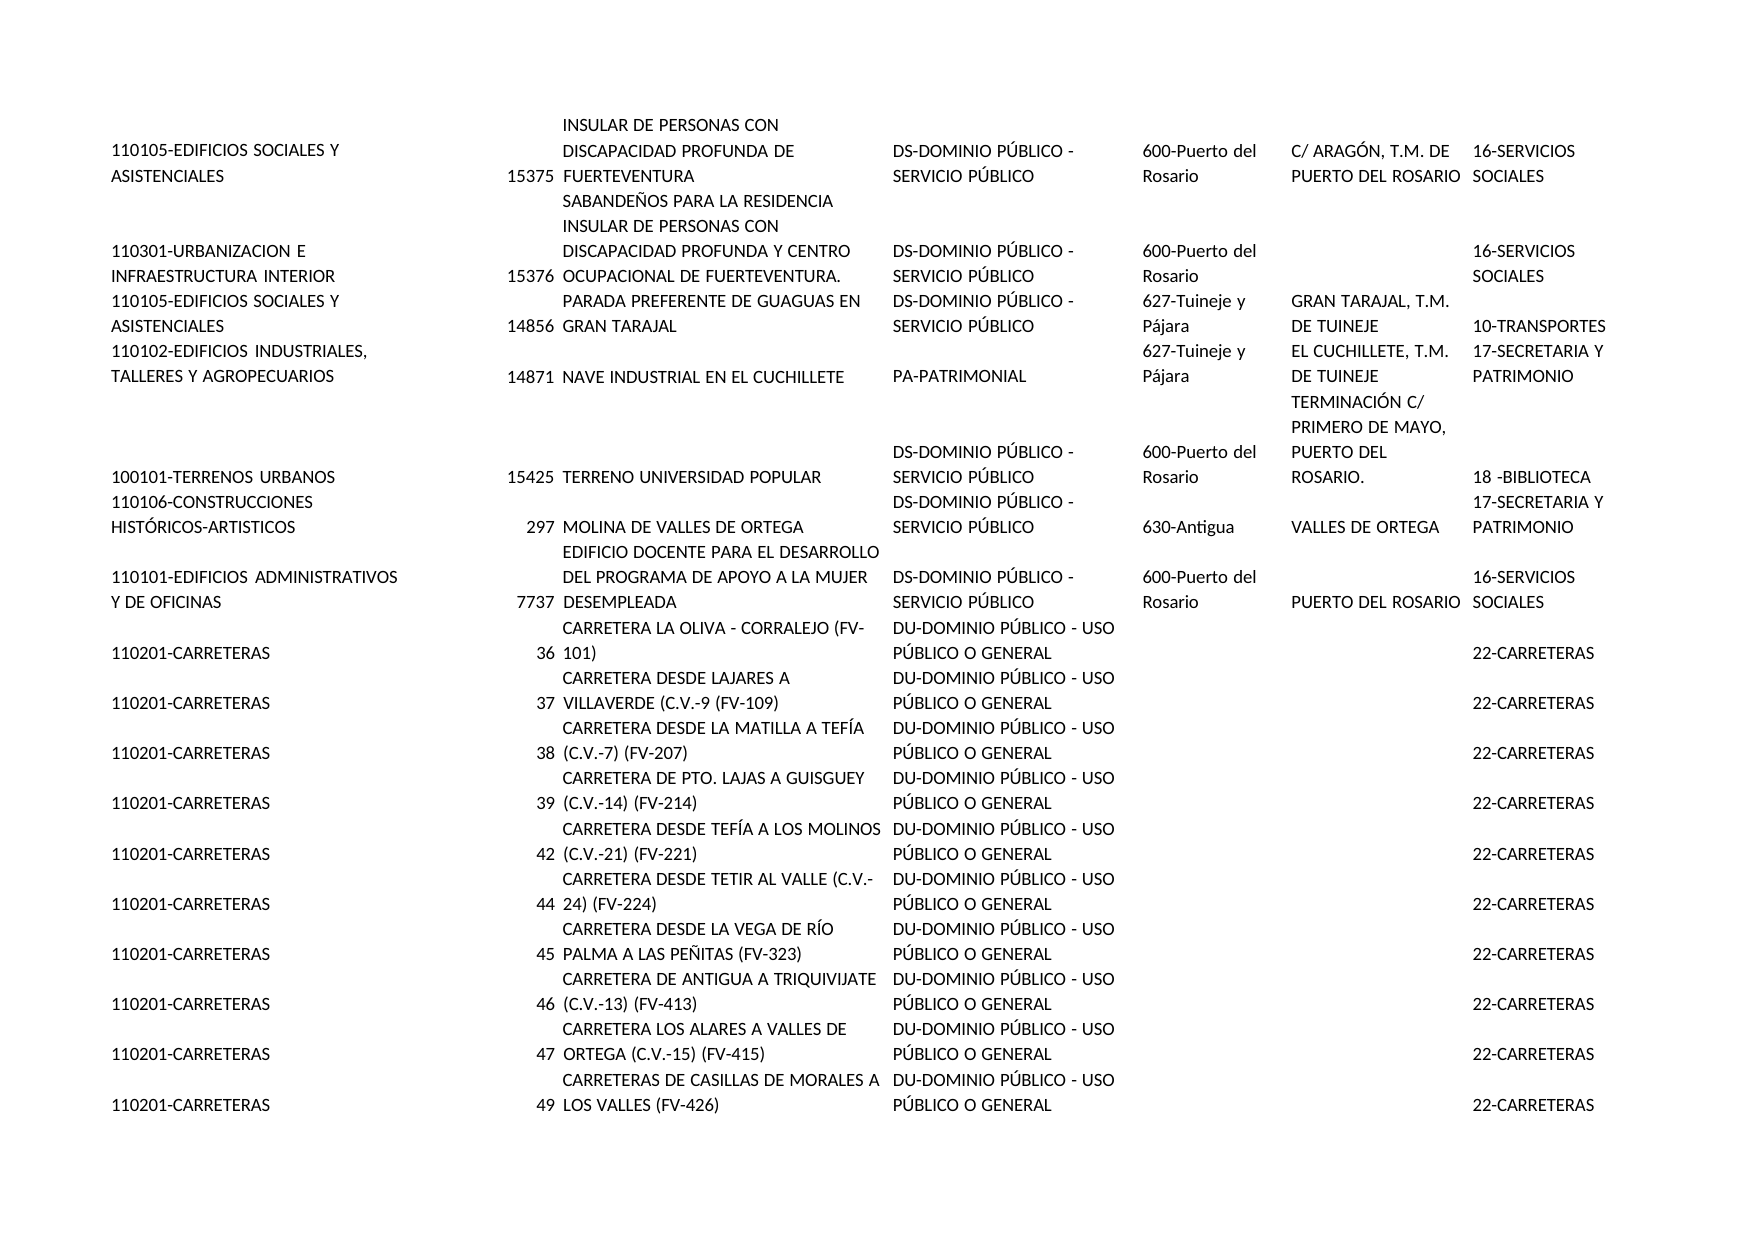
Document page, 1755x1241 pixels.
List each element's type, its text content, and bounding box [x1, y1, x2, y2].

table_cell [1130, 918, 1274, 942]
table_cell 22-CARRETERAS [1467, 641, 1615, 666]
table_cell SOCIALES [1467, 591, 1615, 616]
table_cell [454, 391, 888, 416]
table_cell [1130, 767, 1274, 792]
table_cell [1467, 867, 1615, 892]
table_cell DS-DOMINIO PÚBLICO - [888, 290, 1130, 315]
table_cell 22-CARRETERAS [1467, 742, 1615, 767]
table_cell [1274, 190, 1467, 215]
table_cell 44 24) (FV-224) [454, 892, 888, 917]
table_cell [1274, 491, 1467, 516]
table_cell 110102-EDIFICIOS INDUSTRIALES, [105, 340, 454, 365]
table_cell 14871 NAVE INDUSTRIAL EN EL CUCHILLETE [454, 365, 888, 391]
table_cell [1467, 616, 1615, 641]
table_cell [1274, 1068, 1467, 1093]
table_header [888, 107, 1615, 139]
table_cell [1274, 265, 1467, 290]
table_cell [105, 717, 454, 742]
table_cell [1130, 1093, 1274, 1126]
table_cell DE TUINEJE [1274, 315, 1467, 340]
table_cell [1274, 792, 1467, 817]
table_cell [1130, 742, 1274, 767]
table_cell [105, 817, 454, 842]
table_header 110105-EDIFICIOS SOCIALES Y [105, 107, 454, 164]
table_cell [1467, 968, 1615, 993]
table_cell 47 ORTEGA (C.V.-15) (FV-415) [454, 1043, 888, 1068]
table_cell PRIMERO DE MAYO, [1274, 416, 1467, 441]
table_cell [1274, 918, 1467, 942]
table_cell [1467, 215, 1615, 240]
table_cell DEL PROGRAMA DE APOYO A LA MUJER [454, 566, 888, 591]
table_cell DS-DOMINIO PÚBLICO - [888, 566, 1130, 591]
table_cell PA-PATRIMONIAL [888, 365, 1130, 391]
table_cell [1467, 290, 1615, 315]
table_cell DS-DOMINIO PÚBLICO - [888, 240, 1130, 265]
table_cell EDIFICIO DOCENTE PARA EL DESARROLLO [454, 541, 888, 566]
table_cell [1130, 416, 1274, 441]
table_cell [105, 441, 454, 466]
table_cell [1274, 666, 1467, 691]
table_cell 18 -BIBLIOTECA [1467, 466, 1615, 491]
table_cell PÚBLICO O GENERAL [888, 993, 1130, 1018]
table_cell [1130, 817, 1274, 842]
table_cell [1467, 666, 1615, 691]
table_cell [1130, 1018, 1274, 1043]
table_cell DU-DOMINIO PÚBLICO - USO [888, 616, 1130, 641]
table_cell CARRETERA DESDE LA MATILLA A TEFÍA [454, 717, 888, 742]
table_cell [105, 918, 454, 942]
table_cell [1130, 1068, 1274, 1093]
table_cell [1467, 441, 1615, 466]
table_cell [1130, 943, 1274, 968]
table_cell [105, 541, 454, 566]
table_cell 22-CARRETERAS [1467, 691, 1615, 717]
table_cell [1274, 968, 1467, 993]
table_cell 110301-URBANIZACION E [105, 240, 454, 265]
table_cell CARRETERA LA OLIVA - CORRALEJO (FV- [454, 616, 888, 641]
table_cell [888, 340, 1130, 365]
table_cell Rosario [1130, 466, 1274, 491]
table_cell 110106-CONSTRUCCIONES [105, 491, 454, 516]
table_cell CARRETERA DESDE LA VEGA DE RÍO [454, 918, 888, 942]
table_cell 37 VILLAVERDE (C.V.-9 (FV-109) [454, 691, 888, 717]
table_cell 627-Tuineje y [1130, 290, 1274, 315]
table_cell INSULAR DE PERSONAS CON [454, 215, 888, 240]
table_cell [1130, 1043, 1274, 1068]
table_cell PATRIMONIO [1467, 365, 1615, 391]
table_cell [105, 616, 454, 641]
table_cell [1274, 867, 1467, 892]
table_cell PÚBLICO O GENERAL [888, 641, 1130, 666]
table_cell PÚBLICO O GENERAL [888, 943, 1130, 968]
table_cell 630-Antigua [1130, 516, 1274, 541]
table_cell DU-DOMINIO PÚBLICO - USO [888, 666, 1130, 691]
table_cell [105, 968, 454, 993]
table_cell DISCAPACIDAD PROFUNDA DE [454, 139, 888, 164]
table_cell DISCAPACIDAD PROFUNDA Y CENTRO [454, 240, 888, 265]
table_cell 10-TRANSPORTES [1467, 315, 1615, 340]
table_cell 15425 TERRENO UNIVERSIDAD POPULAR [454, 466, 888, 491]
table_cell [888, 416, 1130, 441]
table_cell PÚBLICO O GENERAL [888, 892, 1130, 917]
table_cell [454, 441, 888, 466]
table_cell DU-DOMINIO PÚBLICO - USO [888, 918, 1130, 942]
table_cell 100101-TERRENOS URBANOS [105, 466, 454, 491]
table_cell [105, 215, 454, 240]
table_cell 16-SERVICIOS [1467, 566, 1615, 591]
table_cell CARRETERA DESDE TETIR AL VALLE (C.V.- [454, 867, 888, 892]
table_cell [1274, 215, 1467, 240]
table_cell TERMINACIÓN C/ [1274, 391, 1467, 416]
table_cell 110201-CARRETERAS [105, 943, 454, 968]
table_cell DU-DOMINIO PÚBLICO - USO [888, 1018, 1130, 1043]
table_cell [1274, 817, 1467, 842]
table_cell [1130, 993, 1274, 1018]
table_cell C/ ARAGÓN, T.M. DE [1274, 139, 1467, 164]
table_cell DS-DOMINIO PÚBLICO - [888, 491, 1130, 516]
table_cell [1130, 867, 1274, 892]
table_cell 17-SECRETARIA Y [1467, 491, 1615, 516]
table_cell [1467, 767, 1615, 792]
table_cell [1130, 641, 1274, 666]
table_cell [1467, 391, 1615, 416]
table_cell [1130, 491, 1274, 516]
table_cell [1274, 742, 1467, 767]
table_cell Rosario [1130, 265, 1274, 290]
table_cell DU-DOMINIO PÚBLICO - USO [888, 717, 1130, 742]
table_cell [1130, 391, 1274, 416]
table_cell [1130, 616, 1274, 641]
table_cell 16-SERVICIOS [1467, 139, 1615, 164]
table_cell 110201-CARRETERAS [105, 641, 454, 666]
table_cell 22-CARRETERAS [1467, 792, 1615, 817]
table_cell [1130, 892, 1274, 917]
table_cell [1274, 943, 1467, 968]
table_cell 46 (C.V.-13) (FV-413) [454, 993, 888, 1018]
table_cell [1274, 1093, 1467, 1126]
table_cell 297 MOLINA DE VALLES DE ORTEGA [454, 516, 888, 541]
table_cell 22-CARRETERAS [1467, 1043, 1615, 1068]
table_cell 14856 GRAN TARAJAL [454, 315, 888, 340]
table_cell PÚBLICO O GENERAL [888, 742, 1130, 767]
table_cell [1274, 717, 1467, 742]
table_cell [1274, 691, 1467, 717]
table_cell DS-DOMINIO PÚBLICO - [888, 441, 1130, 466]
table_cell DU-DOMINIO PÚBLICO - USO [888, 817, 1130, 842]
table_cell 36 101) [454, 641, 888, 666]
table_cell [105, 1068, 454, 1093]
table_cell SERVICIO PÚBLICO [888, 591, 1130, 616]
table_cell 110201-CARRETERAS [105, 993, 454, 1018]
table_cell 15375 FUERTEVENTURA [454, 164, 888, 189]
table_cell [454, 491, 888, 516]
table_cell [888, 190, 1130, 215]
table_cell [1467, 717, 1615, 742]
table_cell PÚBLICO O GENERAL [888, 842, 1130, 867]
table_cell PUERTO DEL [1274, 441, 1467, 466]
table_cell 45 PALMA A LAS PEÑITAS (FV-323) [454, 943, 888, 968]
table_cell ASISTENCIALES [105, 164, 454, 189]
table_cell PUERTO DEL ROSARIO [1274, 591, 1467, 616]
table_cell SERVICIO PÚBLICO [888, 516, 1130, 541]
table_cell CARRETERAS DE CASILLAS DE MORALES A [454, 1068, 888, 1093]
table_cell 22-CARRETERAS [1467, 892, 1615, 917]
table_cell 600-Puerto del [1130, 441, 1274, 466]
table_cell [1274, 892, 1467, 917]
table_cell SERVICIO PÚBLICO [888, 315, 1130, 340]
table_cell [1467, 541, 1615, 566]
table_cell [1274, 641, 1467, 666]
table_cell 110101-EDIFICIOS ADMINISTRATIVOS [105, 566, 454, 591]
table_cell [105, 190, 454, 215]
table_cell [1467, 416, 1615, 441]
table_cell 627-Tuineje y [1130, 340, 1274, 365]
table_cell ROSARIO. [1274, 466, 1467, 491]
table_cell [1130, 541, 1274, 566]
table_cell SOCIALES [1467, 164, 1615, 189]
table_cell 110201-CARRETERAS [105, 742, 454, 767]
table_cell [1130, 792, 1274, 817]
table_cell [888, 541, 1130, 566]
table_cell SERVICIO PÚBLICO [888, 164, 1130, 189]
table_cell DU-DOMINIO PÚBLICO - USO [888, 968, 1130, 993]
table_cell 16-SERVICIOS [1467, 240, 1615, 265]
table_cell PÚBLICO O GENERAL [888, 1093, 1130, 1126]
table_cell [105, 767, 454, 792]
table_cell [1274, 616, 1467, 641]
table_cell Pájara [1130, 365, 1274, 391]
table_cell 7737 DESEMPLEADA [454, 591, 888, 616]
table_cell [105, 666, 454, 691]
table_cell PÚBLICO O GENERAL [888, 691, 1130, 717]
table_cell DS-DOMINIO PÚBLICO - [888, 139, 1130, 164]
table_cell Pájara [1130, 315, 1274, 340]
table_cell 110201-CARRETERAS [105, 792, 454, 817]
table_cell [1274, 1043, 1467, 1068]
table_cell [1274, 541, 1467, 566]
table_cell [1274, 767, 1467, 792]
table_cell DU-DOMINIO PÚBLICO - USO [888, 1068, 1130, 1093]
table_cell [1130, 666, 1274, 691]
table_cell DU-DOMINIO PÚBLICO - USO [888, 867, 1130, 892]
table_cell 600-Puerto del [1130, 240, 1274, 265]
table_cell [1467, 817, 1615, 842]
table_cell [1130, 968, 1274, 993]
table_cell CARRETERA LOS ALARES A VALLES DE [454, 1018, 888, 1043]
table_cell 22-CARRETERAS [1467, 993, 1615, 1018]
table_cell 22-CARRETERAS [1467, 842, 1615, 867]
table_cell 42 (C.V.-21) (FV-221) [454, 842, 888, 867]
table_cell 38 (C.V.-7) (FV-207) [454, 742, 888, 767]
table_cell SERVICIO PÚBLICO [888, 265, 1130, 290]
table_cell [1467, 190, 1615, 215]
table_cell CARRETERA DESDE LAJARES A [454, 666, 888, 691]
table_cell [1274, 240, 1467, 265]
table_cell 110201-CARRETERAS [105, 691, 454, 717]
table_cell ASISTENCIALES [105, 315, 454, 340]
table_cell [1130, 717, 1274, 742]
table_cell 110201-CARRETERAS [105, 842, 454, 867]
table_cell PATRIMONIO [1467, 516, 1615, 541]
table_cell DU-DOMINIO PÚBLICO - USO [888, 767, 1130, 792]
table_cell [1130, 691, 1274, 717]
table_cell 600-Puerto del [1130, 566, 1274, 591]
table_cell Rosario [1130, 591, 1274, 616]
table_cell 49 LOS VALLES (FV-426) [454, 1093, 888, 1126]
table_cell [1274, 566, 1467, 591]
table_cell Rosario [1130, 164, 1274, 189]
table_cell 22-CARRETERAS [1467, 1093, 1615, 1126]
table_cell VALLES DE ORTEGA [1274, 516, 1467, 541]
table_cell [454, 340, 888, 365]
table_cell CARRETERA DE ANTIGUA A TRIQUIVIJATE [454, 968, 888, 993]
table_cell [105, 867, 454, 892]
table_cell [888, 215, 1130, 240]
table_cell GRAN TARAJAL, T.M. [1274, 290, 1467, 315]
table_cell SERVICIO PÚBLICO [888, 466, 1130, 491]
table_cell [1467, 1018, 1615, 1043]
table_cell [105, 391, 454, 416]
table_cell SABANDEÑOS PARA LA RESIDENCIA [454, 190, 888, 215]
table_cell [888, 391, 1130, 416]
table_cell 15376 OCUPACIONAL DE FUERTEVENTURA. [454, 265, 888, 290]
table_cell CARRETERA DE PTO. LAJAS A GUISGUEY [454, 767, 888, 792]
table_cell PÚBLICO O GENERAL [888, 1043, 1130, 1068]
table_cell 600-Puerto del [1130, 139, 1274, 164]
table_cell HISTÓRICOS-ARTISTICOS [105, 516, 454, 541]
table_cell 39 (C.V.-14) (FV-214) [454, 792, 888, 817]
table_cell INFRAESTRUCTURA INTERIOR [105, 265, 454, 290]
table_cell [454, 416, 888, 441]
table_cell 110201-CARRETERAS [105, 892, 454, 917]
table_cell CARRETERA DESDE TEFÍA A LOS MOLINOS [454, 817, 888, 842]
table_cell EL CUCHILLETE, T.M. [1274, 340, 1467, 365]
table_cell [1467, 918, 1615, 942]
table_cell [1467, 1068, 1615, 1093]
table_cell 22-CARRETERAS [1467, 943, 1615, 968]
table_cell [105, 416, 454, 441]
table_cell 17-SECRETARIA Y [1467, 340, 1615, 365]
table_cell [1130, 842, 1274, 867]
table_cell [1274, 1018, 1467, 1043]
table_cell PUERTO DEL ROSARIO [1274, 164, 1467, 189]
table_cell 110201-CARRETERAS [105, 1043, 454, 1068]
table_header INSULAR DE PERSONAS CON [454, 107, 888, 139]
table_cell [1130, 190, 1274, 215]
table_cell PARADA PREFERENTE DE GUAGUAS EN [454, 290, 888, 315]
table_cell 110201-CARRETERAS [105, 1093, 454, 1126]
table_cell DE TUINEJE [1274, 365, 1467, 391]
table_cell SOCIALES [1467, 265, 1615, 290]
table_cell [105, 1018, 454, 1043]
table_cell [1274, 993, 1467, 1018]
table_cell [1274, 842, 1467, 867]
table_cell TALLERES Y AGROPECUARIOS [105, 365, 454, 391]
table_cell Y DE OFICINAS [105, 591, 454, 616]
table_cell PÚBLICO O GENERAL [888, 792, 1130, 817]
table_cell [1130, 215, 1274, 240]
table_cell 110105-EDIFICIOS SOCIALES Y [105, 290, 454, 315]
